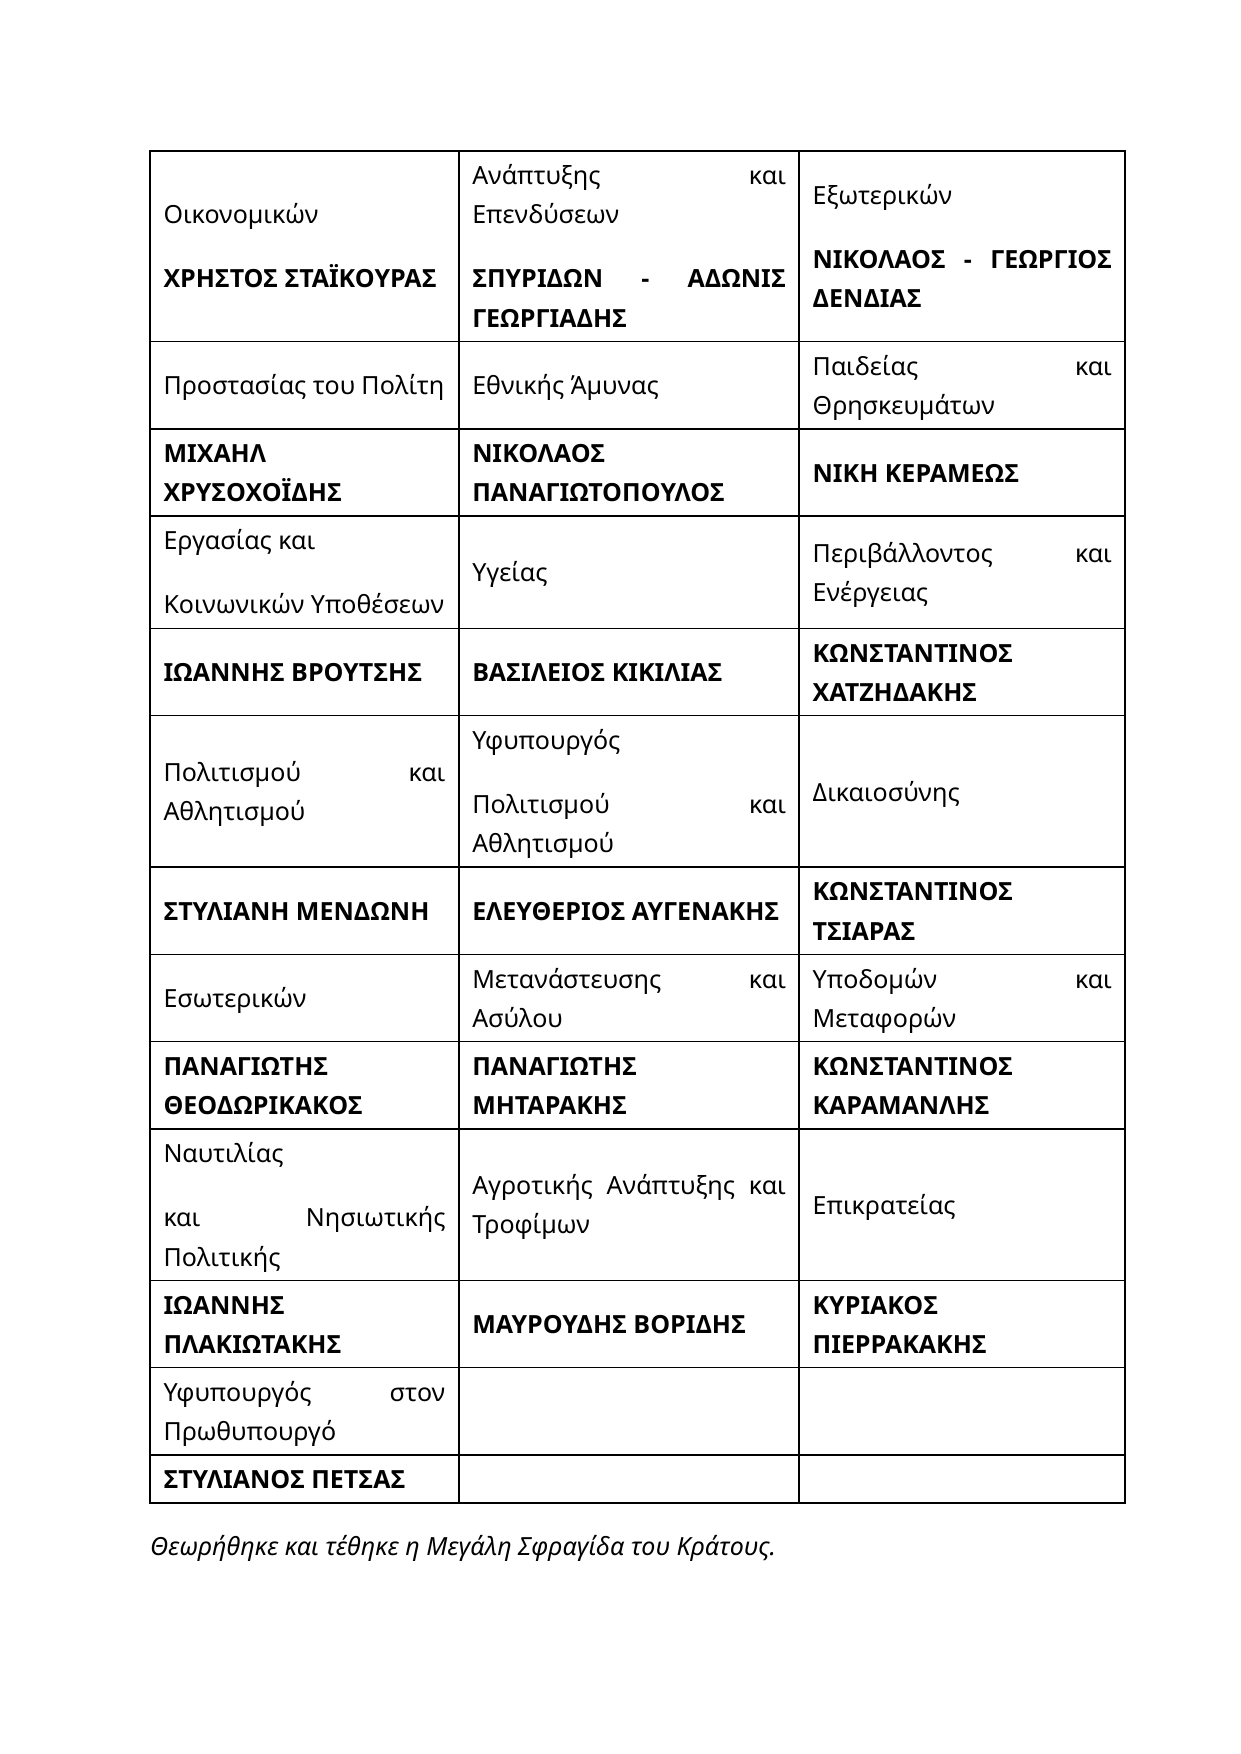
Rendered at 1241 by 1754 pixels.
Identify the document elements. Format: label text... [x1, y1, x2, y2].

table_cell Μετανάστευσης και Ασύλου [460, 955, 798, 1041]
table_cell [800, 1368, 1124, 1454]
table_cell Προστασίας του Πολίτη [151, 342, 458, 428]
table_cell [460, 1456, 798, 1502]
table_cell [800, 1456, 1124, 1502]
table_cell ΒΑΣΙΛΕΙΟΣ ΚΙΚΙΛΙΑΣ [460, 629, 798, 715]
table_header Ανάπτυξης και Επενδύσεων ΣΠΥΡΙΔΩΝ - ΑΔΩΝΙΣ ΓΕΩΡΓΙΑΔΗΣ [460, 152, 798, 341]
table_cell Υγείας [460, 517, 798, 627]
table_cell ΙΩΑΝΝΗΣ ΒΡΟΥΤΣΗΣ [151, 629, 458, 715]
table_cell Εσωτερικών [151, 955, 458, 1041]
table_header Οικονομικών ΧΡΗΣΤΟΣ ΣΤΑΪΚΟΥΡΑΣ [151, 152, 458, 341]
table_cell ΜΑΥΡΟΥΔΗΣ ΒΟΡΙΔΗΣ [460, 1281, 798, 1367]
table_cell ΝΙΚΟΛΑΟΣ ΠΑΝΑΓΙΩΤΟΠΟΥΛΟΣ [460, 430, 798, 515]
table_cell ΠΑΝΑΓΙΩΤΗΣ ΘΕΟΔΩΡΙΚΑΚΟΣ [151, 1042, 458, 1128]
table_cell Αγροτικής Ανάπτυξης και Τροφίμων [460, 1130, 798, 1279]
table_cell Επικρατείας [800, 1130, 1124, 1279]
table_cell ΕΛΕΥΘΕΡΙΟΣ ΑΥΓΕΝΑΚΗΣ [460, 868, 798, 953]
table_cell Εργασίας και Κοινωνικών Υποθέσεων [151, 517, 458, 627]
text Θεωρήθηκε και τέθηκε η Μεγάλη Σφραγίδα του Κράτους. [150, 1529, 1090, 1563]
table_cell Υφυπουργός Πολιτισμού και Αθλητισμού [460, 716, 798, 866]
table_cell ΠΑΝΑΓΙΩΤΗΣ ΜΗΤΑΡΑΚΗΣ [460, 1042, 798, 1128]
table_cell Εθνικής Άμυνας [460, 342, 798, 428]
table_cell Υποδομών και Μεταφορών [800, 955, 1124, 1041]
table_cell ΙΩΑΝΝΗΣ ΠΛΑΚΙΩΤΑΚΗΣ [151, 1281, 458, 1367]
table_cell ΝΙΚΗ ΚΕΡΑΜΕΩΣ [800, 430, 1124, 515]
table_cell ΣΤΥΛΙΑΝΟΣ ΠΕΤΣΑΣ [151, 1456, 458, 1502]
table_cell ΚΩΝΣΤΑΝΤΙΝΟΣ ΚΑΡΑΜΑΝΛΗΣ [800, 1042, 1124, 1128]
table_cell ΣΤΥΛΙΑΝΗ ΜΕΝΔΩΝΗ [151, 868, 458, 953]
table_cell ΚΩΝΣΤΑΝΤΙΝΟΣ ΤΣΙΑΡΑΣ [800, 868, 1124, 953]
table_header Εξωτερικών ΝΙΚΟΛΑΟΣ - ΓΕΩΡΓΙΟΣ ΔΕΝΔΙΑΣ [800, 152, 1124, 341]
table_cell ΚΥΡΙΑΚΟΣ ΠΙΕΡΡΑΚΑΚΗΣ [800, 1281, 1124, 1367]
table_cell Πολιτισμού και Αθλητισμού [151, 716, 458, 866]
table_cell ΜΙΧΑΗΛ ΧΡΥΣΟΧΟΪΔΗΣ [151, 430, 458, 515]
table_cell Δικαιοσύνης [800, 716, 1124, 866]
table_cell Υφυπουργός στον Πρωθυπουργό [151, 1368, 458, 1454]
table_cell Περιβάλλοντος και Ενέργειας [800, 517, 1124, 627]
table_cell ΚΩΝΣΤΑΝΤΙΝΟΣ ΧΑΤΖΗΔΑΚΗΣ [800, 629, 1124, 715]
table_cell Ναυτιλίας και Νησιωτικής Πολιτικής [151, 1130, 458, 1279]
table_cell [460, 1368, 798, 1454]
table_cell Παιδείας και Θρησκευμάτων [800, 342, 1124, 428]
